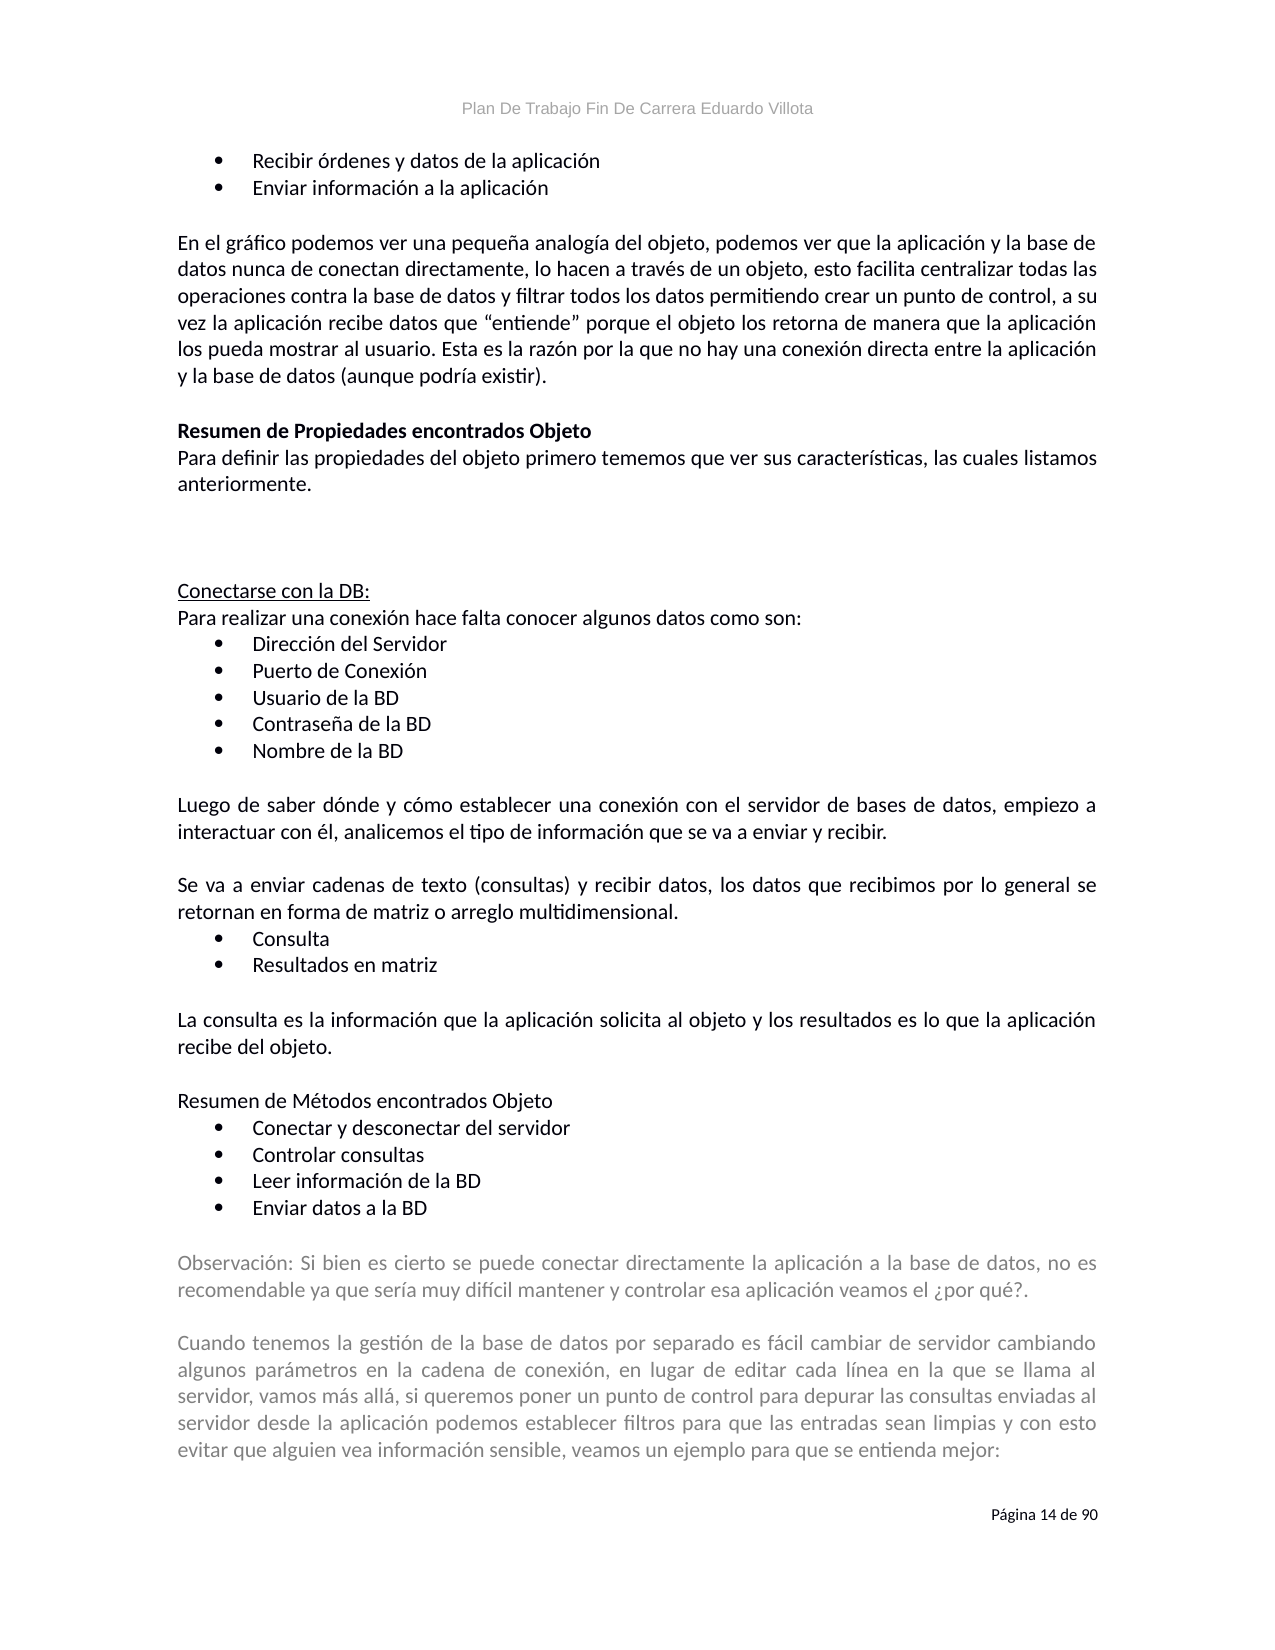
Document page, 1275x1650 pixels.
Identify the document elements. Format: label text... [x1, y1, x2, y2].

text Se va a enviar cadenas de texto (consultas) y recibir datos, los datos que recibimos por lo general se retornan en forma de matriz o arreglo multidimensional. [177, 872, 1098, 925]
text Conectarse con la DB: [177, 577, 1098, 604]
list Puerto de Conexión [215, 657, 1098, 684]
list Conectar y desconectar del servidor [215, 1114, 1098, 1141]
list Contraseña de la BD [215, 710, 1098, 737]
text Para definir las propiedades del objeto primero tememos que ver sus características, las cuales listamos anteriormente. [177, 444, 1098, 497]
list Resultados en matriz [215, 952, 1098, 978]
list Usuario de la BD [215, 684, 1098, 710]
text Para realizar una conexión hace falta conocer algunos datos como son: [177, 604, 1098, 630]
text Luego de saber dónde y cómo establecer una conexión con el servidor de bases de datos, empiezo a interactuar con él, analicemos el tipo de información que se va a enviar y recibir. [177, 792, 1098, 845]
list Leer información de la BD [215, 1168, 1098, 1194]
list Controlar consultas [215, 1141, 1098, 1168]
list Enviar información a la aplicación [215, 174, 1098, 201]
text Resumen de Propiedades encontrados Objeto [177, 417, 1098, 444]
list Recibir órdenes y datos de la aplicación [215, 148, 1098, 174]
list Consulta [215, 925, 1098, 952]
text Cuando tenemos la gestión de la base de datos por separado es fácil cambiar de servidor cambiando algunos parámetros en la cadena de conexión, en lugar de editar cada línea en la que se llama al servidor, vamos más allá, si queremos poner un punto de control para depurar las consultas enviadas al servidor desde la aplicación podemos establecer filtros para que las entradas sean limpias y con esto evitar que alguien vea información sensible, veamos un ejemplo para que se entienda mejor: [177, 1329, 1098, 1462]
list Nombre de la BD [215, 737, 1098, 764]
text Resumen de Métodos encontrados Objeto [177, 1088, 1098, 1114]
text La consulta es la información que la aplicación solicita al objeto y los resultados es lo que la aplicación recibe del objeto. [177, 1006, 1098, 1060]
list Dirección del Servidor [215, 630, 1098, 657]
list Enviar datos a la BD [215, 1194, 1098, 1221]
text Observación: Si bien es cierto se puede conectar directamente la aplicación a la base de datos, no es recomendable ya que sería muy difícil mantener y controlar esa aplicación veamos el ¿por qué?. [177, 1249, 1098, 1302]
text En el gráfico podemos ver una pequeña analogía del objeto, podemos ver que la aplicación y la base de datos nunca de conectan directamente, lo hacen a través de un objeto, esto facilita centralizar todas las operaciones contra la base de datos y filtrar todos los datos permitiendo crear un punto de control, a su vez la aplicación recibe datos que “entiende” porque el objeto los retorna de manera que la aplicación los pueda mostrar al usuario. Esta es la razón por la que no hay una conexión directa entre la aplicación y la base de datos (aunque podría existir). [177, 229, 1098, 389]
